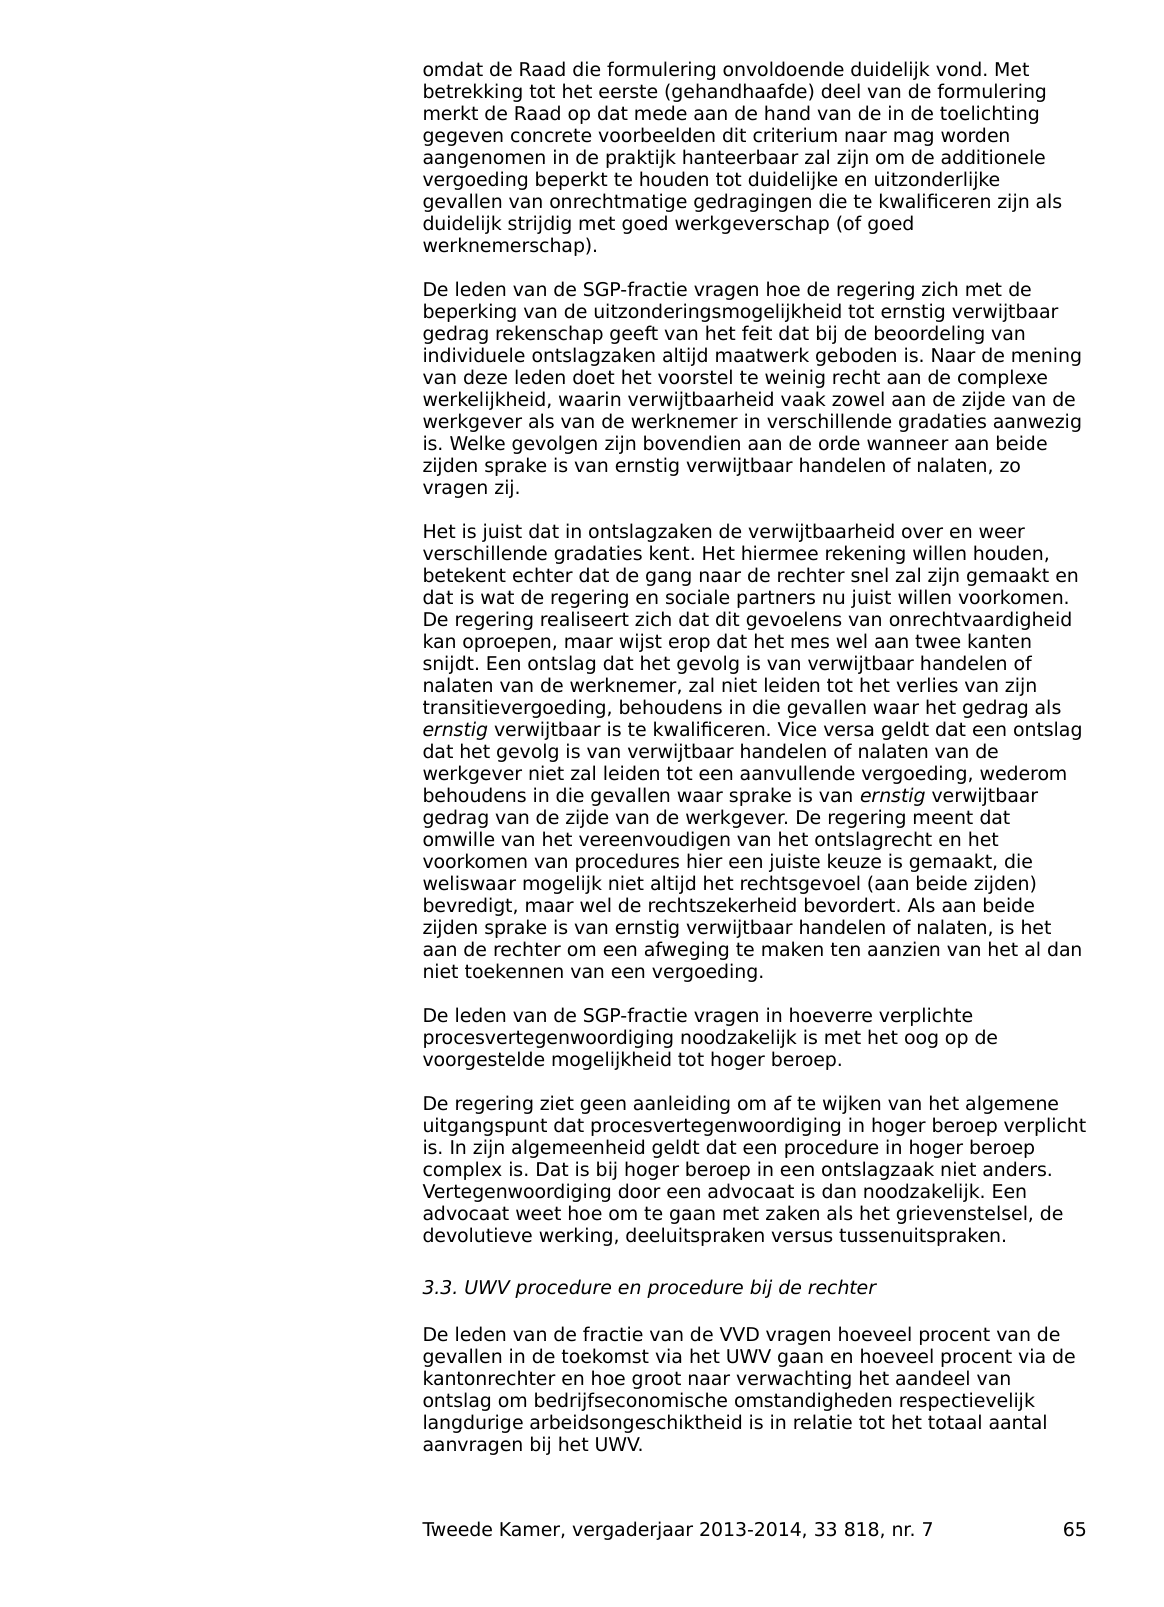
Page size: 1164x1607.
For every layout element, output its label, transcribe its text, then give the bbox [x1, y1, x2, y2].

text De leden van de SGP-fractie vragen hoe de regering zich met de beperking van de uitzonderingsmogelijkheid tot ernstig verwijtbaar gedrag rekenschap geeft van het feit dat bij de beoordeling van individuele ontslagzaken altijd maatwerk geboden is. Naar de mening van deze leden doet het voorstel te weinig recht aan de complexe werkelijkheid, waarin verwijtbaarheid vaak zowel aan de zijde van de werkgever als van de werknemer in verschillende gradaties aanwezig is. Welke gevolgen zijn bovendien aan de orde wanneer aan beide zijden sprake is van ernstig verwijtbaar handelen of nalaten, zo vragen zij. [422, 279, 1087, 499]
text De leden van de SGP-fractie vragen in hoeverre verplichte procesvertegenwoordiging noodzakelijk is met het oog op de voorgestelde mogelijkheid tot hoger beroep. [422, 1005, 1087, 1071]
text Het is juist dat in ontslagzaken de verwijtbaarheid over en weer verschillende gradaties kent. Het hiermee rekening willen houden, betekent echter dat de gang naar de rechter snel zal zijn gemaakt en dat is wat de regering en sociale partners nu juist willen voorkomen. De regering realiseert zich dat dit gevoelens van onrechtvaardigheid kan oproepen, maar wijst erop dat het mes wel aan twee kanten snijdt. Een ontslag dat het gevolg is van verwijtbaar handelen of nalaten van de werknemer, zal niet leiden tot het verlies van zijn transitievergoeding, behoudens in die gevallen waar het gedrag als ernstig verwijtbaar is te kwalificeren. Vice versa geldt dat een ontslag dat het gevolg is van verwijtbaar handelen of nalaten van de werkgever niet zal leiden tot een aanvullende vergoeding, wederom behoudens in die gevallen waar sprake is van ernstig verwijtbaar gedrag van de zijde van de werkgever. De regering meent dat omwille van het vereenvoudigen van het ontslagrecht en het voorkomen van procedures hier een juiste keuze is gemaakt, die weliswaar mogelijk niet altijd het rechtsgevoel (aan beide zijden) bevredigt, maar wel de rechtszekerheid bevordert. Als aan beide zijden sprake is van ernstig verwijtbaar handelen of nalaten, is het aan de rechter om een afweging te maken ten aanzien van het al dan niet toekennen van een vergoeding. [422, 521, 1087, 983]
text De leden van de fractie van de VVD vragen hoeveel procent van de gevallen in de toekomst via het UWV gaan en hoeveel procent via de kantonrechter en hoe groot naar verwachting het aandeel van ontslag om bedrijfseconomische omstandigheden respectievelijk langdurige arbeidsongeschiktheid is in relatie tot het totaal aantal aanvragen bij het UWV. [422, 1324, 1087, 1456]
text omdat de Raad die formulering onvoldoende duidelijk vond. Met betrekking tot het eerste (gehandhaafde) deel van de formulering merkt de Raad op dat mede aan de hand van de in de toelichting gegeven concrete voorbeelden dit criterium naar mag worden aangenomen in de praktijk hanteerbaar zal zijn om de additionele vergoeding beperkt te houden tot duidelijke en uitzonderlijke gevallen van onrechtmatige gedragingen die te kwalificeren zijn als duidelijk strijdig met goed werkgeverschap (of goed werknemerschap). [422, 59, 1087, 257]
subtitle 3.3. UWV procedure en procedure bij de rechter [422, 1277, 1087, 1299]
text De regering ziet geen aanleiding om af te wijken van het algemene uitgangspunt dat procesvertegenwoordiging in hoger beroep verplicht is. In zijn algemeenheid geldt dat een procedure in hoger beroep complex is. Dat is bij hoger beroep in een ontslagzaak niet anders. Vertegenwoordiging door een advocaat is dan noodzakelijk. Een advocaat weet hoe om te gaan met zaken als het grievenstelsel, de devolutieve werking, deeluitspraken versus tussenuitspraken. [422, 1093, 1087, 1247]
